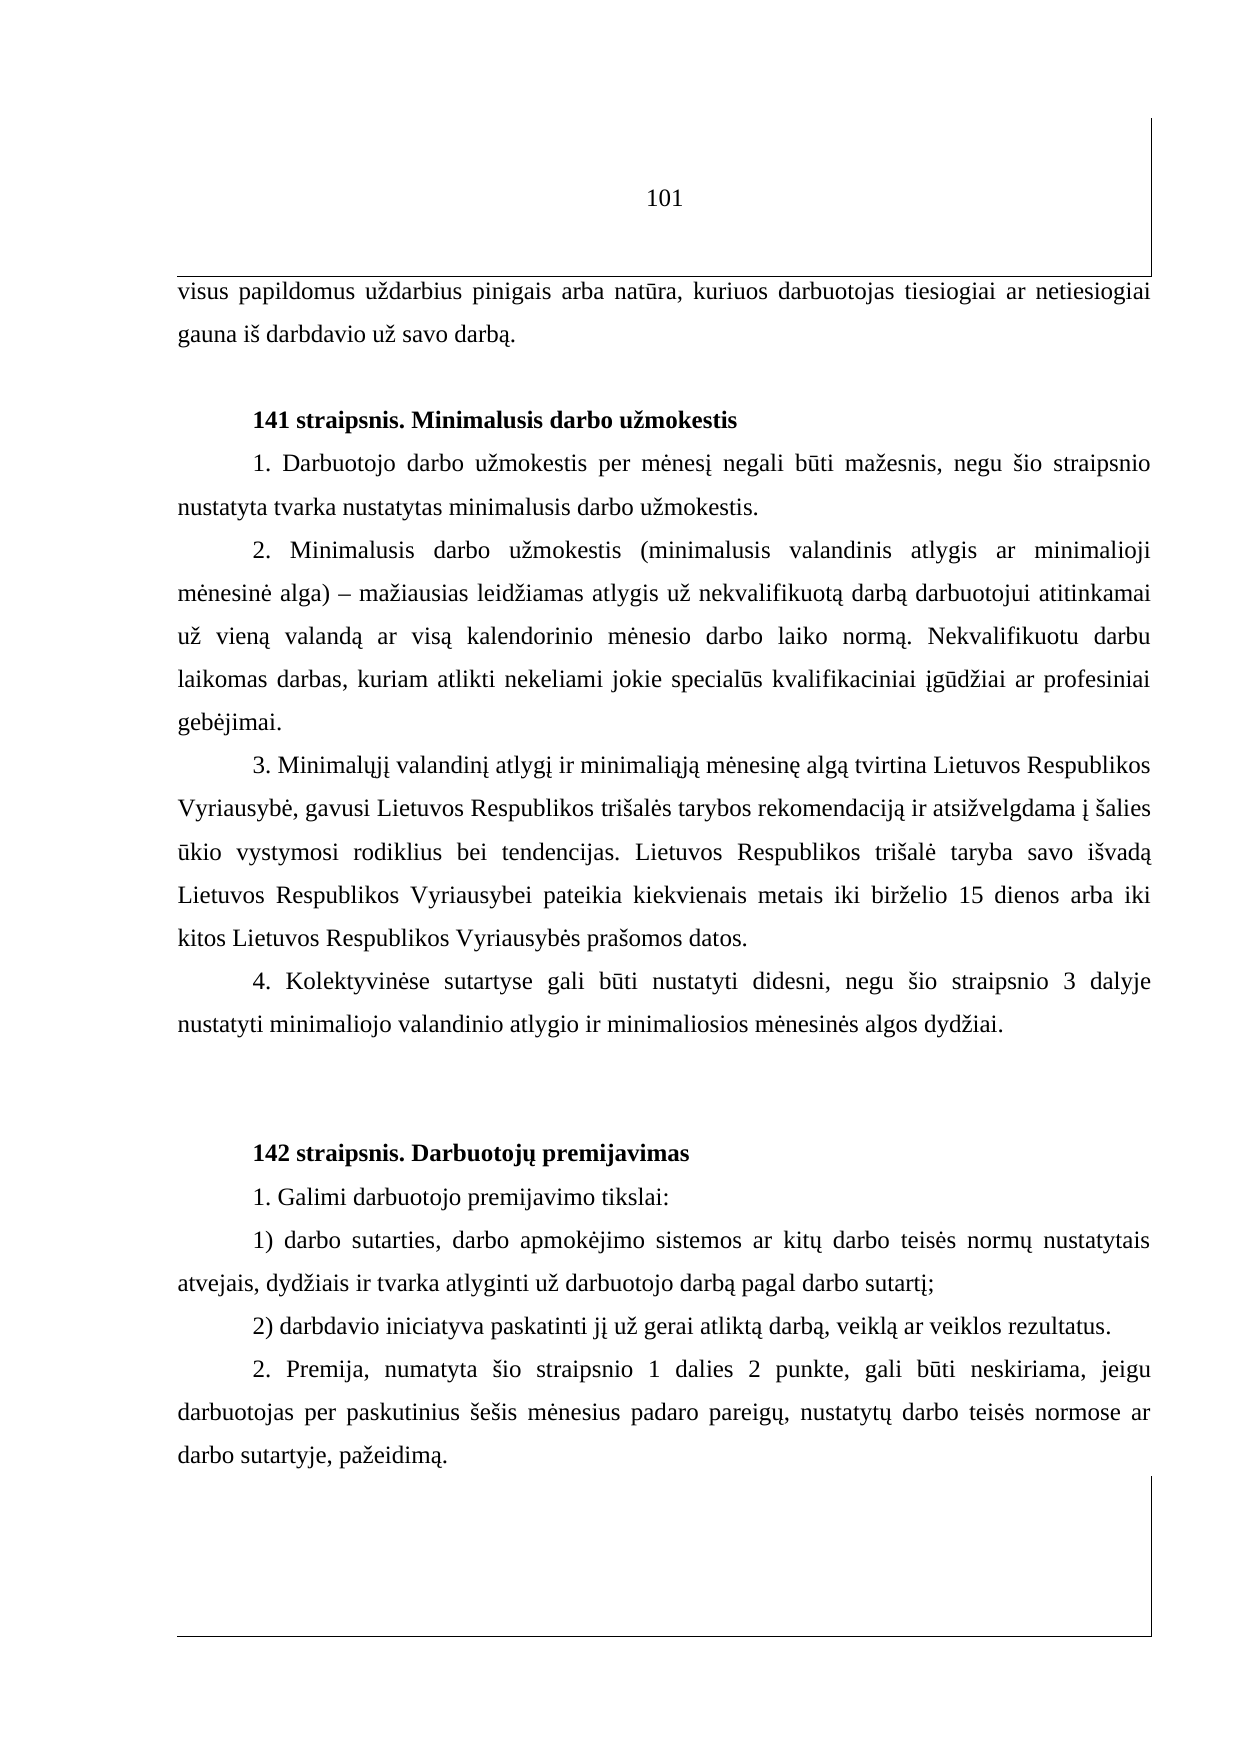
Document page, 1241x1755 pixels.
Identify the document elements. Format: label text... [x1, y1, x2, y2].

text visus papildomus uždarbius pinigais arba natūra, kuriuos darbuotojas tiesiogiai ar netiesiogiai gauna iš darbdavio už savo darbą. [177, 276, 1152, 348]
text 1) darbo sutarties, darbo apmokėjimo sistemos ar kitų darbo teisės normų nustatytais atvejais, dydžiais ir tvarka atlyginti už darbuotojo darbą pagal darbo sutartį; [177, 1225, 1152, 1297]
text 2) darbdavio iniciatyva paskatinti jį už gerai atliktą darbą, veiklą ar veiklos rezultatus. [177, 1311, 1152, 1340]
text 1. Darbuotojo darbo užmokestis per mėnesį negali būti mažesnis, negu šio straipsnio nustatyta tvarka nustatytas minimalusis darbo užmokestis. [177, 448, 1152, 520]
text 141 straipsnis. Minimalusis darbo užmokestis [177, 405, 1152, 434]
text 4. Kolektyvinėse sutartyse gali būti nustatyti didesni, negu šio straipsnio 3 dalyje nustatyti minimaliojo valandinio atlygio ir minimaliosios mėnesinės algos dydžiai. [177, 966, 1152, 1038]
text 2. Minimalusis darbo užmokestis (minimalusis valandinis atlygis ar minimalioji mėnesinė alga) – mažiausias leidžiamas atlygis už nekvalifikuotą darbą darbuotojui atitinkamai už vieną valandą ar visą kalendorinio mėnesio darbo laiko normą. Nekvalifikuotu darbu laikomas darbas, kuriam atlikti nekeliami jokie specialūs kvalifikaciniai įgūdžiai ar profesiniai gebėjimai. [177, 535, 1152, 736]
text 2. Premija, numatyta šio straipsnio 1 dalies 2 punkte, gali būti neskiriama, jeigu darbuotojas per paskutinius šešis mėnesius padaro pareigų, nustatytų darbo teisės normose ar darbo sutartyje, pažeidimą. [177, 1354, 1152, 1469]
text 3. Minimalųjį valandinį atlygį ir minimaliąją mėnesinę algą tvirtina Lietuvos Respublikos Vyriausybė, gavusi Lietuvos Respublikos trišalės tarybos rekomendaciją ir atsižvelgdama į šalies ūkio vystymosi rodiklius bei tendencijas. Lietuvos Respublikos trišalė taryba savo išvadą Lietuvos Respublikos Vyriausybei pateikia kiekvienais metais iki birželio 15 dienos arba iki kitos Lietuvos Respublikos Vyriausybės prašomos datos. [177, 750, 1152, 952]
text 1. Galimi darbuotojo premijavimo tikslai: [177, 1182, 1152, 1210]
text 142 straipsnis. Darbuotojų premijavimas [177, 1138, 1152, 1167]
